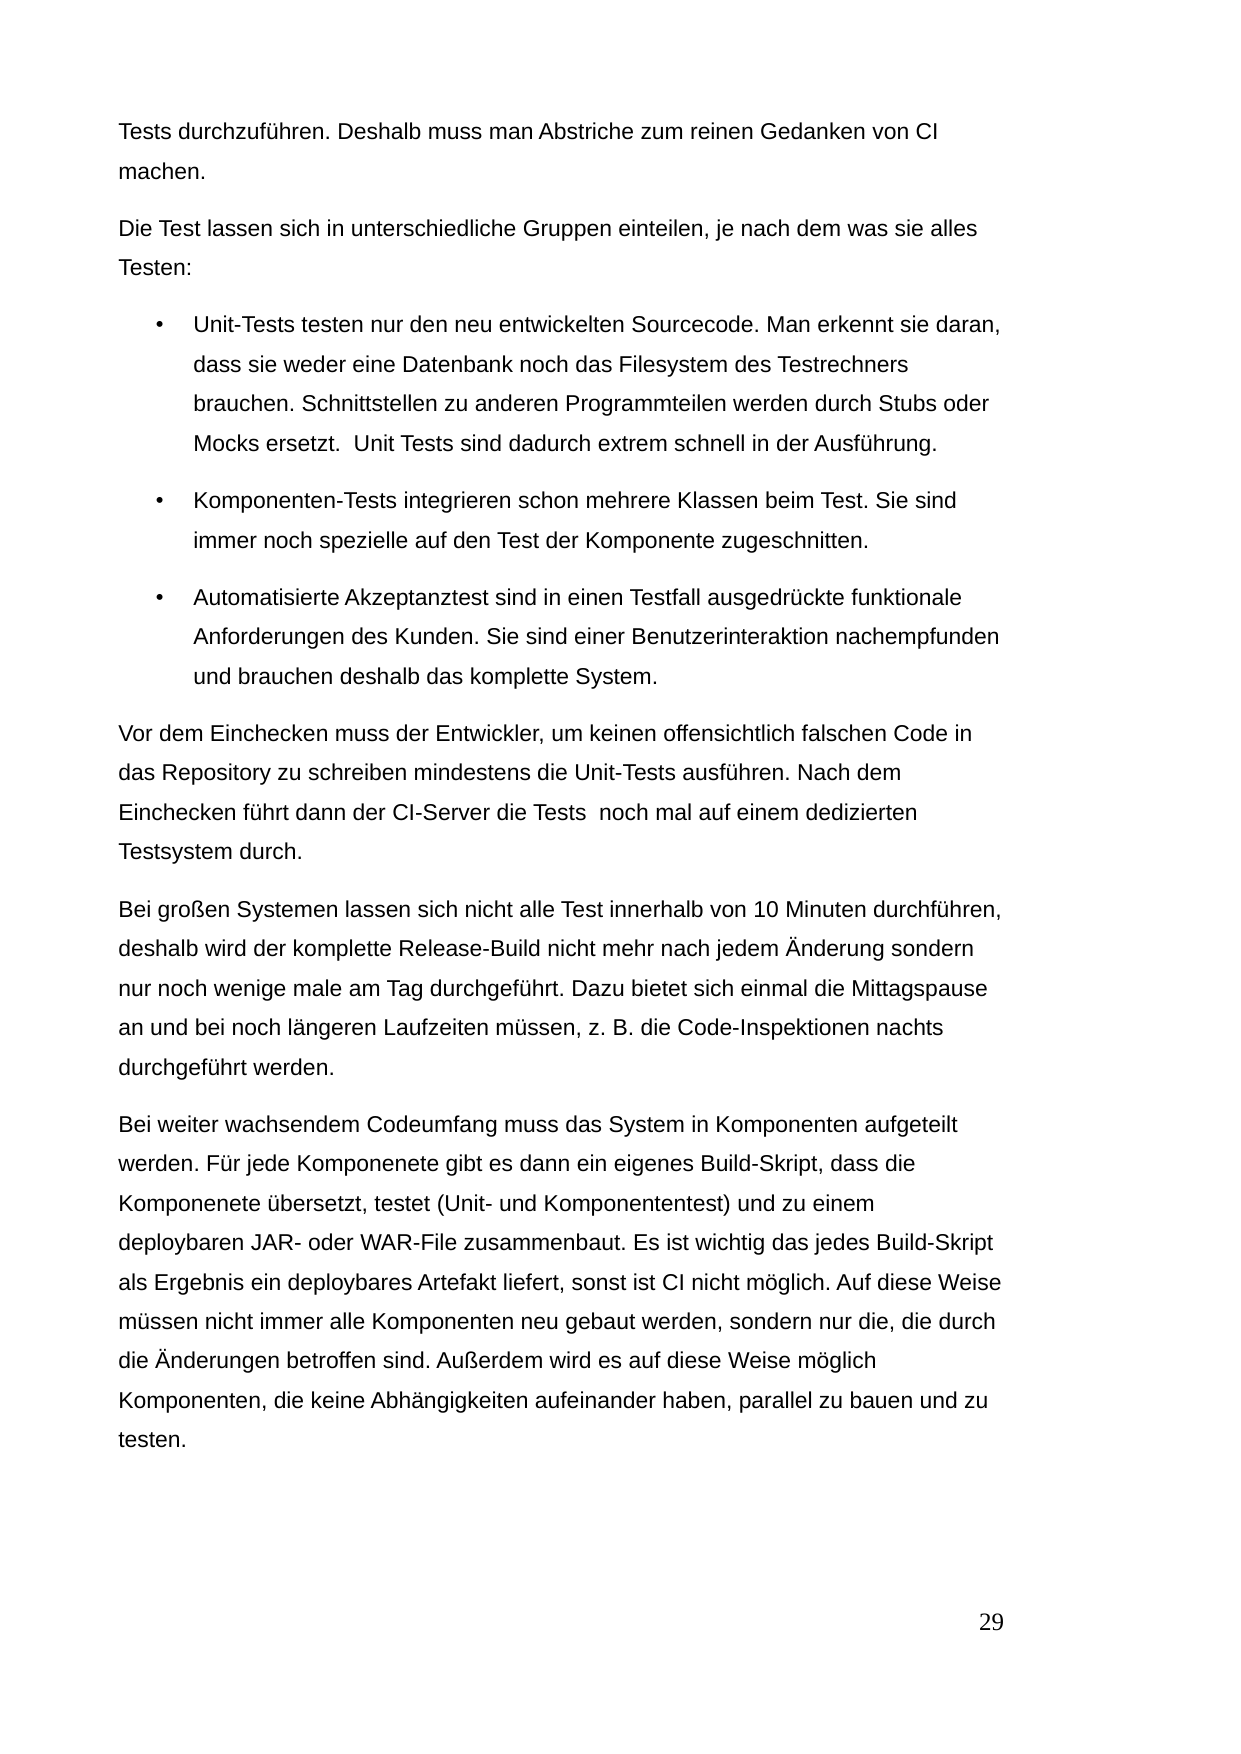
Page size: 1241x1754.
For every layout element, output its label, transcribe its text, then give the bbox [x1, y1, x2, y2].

list Automatisierte Akzeptanztest sind in einen Testfall ausgedrückte funktionale Anforderungen des Kunden. Sie sind einer Benutzerinteraktion nachempfunden und brauchen deshalb das komplette System. [156, 584, 1004, 689]
text Vor dem Einchecken muss der Entwickler, um keinen offensichtlich falschen Code in das Repository zu schreiben mindestens die Unit-Tests ausführen. Nach dem Einchecken führt dann der CI-Server die Tests noch mal auf einem dedizierten Testsystem durch. [118, 720, 1004, 865]
list Komponenten-Tests integrieren schon mehrere Klassen beim Test. Sie sind immer noch spezielle auf den Test der Komponente zugeschnitten. [156, 487, 1004, 553]
text Bei weiter wachsendem Codeumfang muss das System in Komponenten aufgeteilt werden. Für jede Komponenete gibt es dann ein eigenes Build-Skript, dass die Komponenete übersetzt, testet (Unit- und Komponententest) und zu einem deploybaren JAR- oder WAR-File zusammenbaut. Es ist wichtig das jedes Build-Skript als Ergebnis ein deploybares Artefakt liefert, sonst ist CI nicht möglich. Auf diese Weise müssen nicht immer alle Komponenten neu gebaut werden, sondern nur die, die durch die Änderungen betroffen sind. Außerdem wird es auf diese Weise möglich Komponenten, die keine Abhängigkeiten aufeinander haben, parallel zu bauen und zu testen. [118, 1111, 1004, 1453]
text Bei großen Systemen lassen sich nicht alle Test innerhalb von 10 Minuten durchführen, deshalb wird der komplette Release-Build nicht mehr nach jedem Änderung sondern nur noch wenige male am Tag durchgeführt. Dazu bietet sich einmal die Mittagspause an und bei noch längeren Laufzeiten müssen, z. B. die Code-Inspektionen nachts durchgeführt werden. [118, 896, 1004, 1080]
text Tests durchzuführen. Deshalb muss man Abstriche zum reinen Gedanken von CI machen. [118, 118, 1004, 184]
text Die Test lassen sich in unterschiedliche Gruppen einteilen, je nach dem was sie alles Testen: [118, 215, 1004, 281]
list Unit-Tests testen nur den neu entwickelten Sourcecode. Man erkennt sie daran, dass sie weder eine Datenbank noch das Filesystem des Testrechners brauchen. Schnittstellen zu anderen Programmteilen werden durch Stubs oder Mocks ersetzt. Unit Tests sind dadurch extrem schnell in der Ausführung. [156, 311, 1004, 456]
